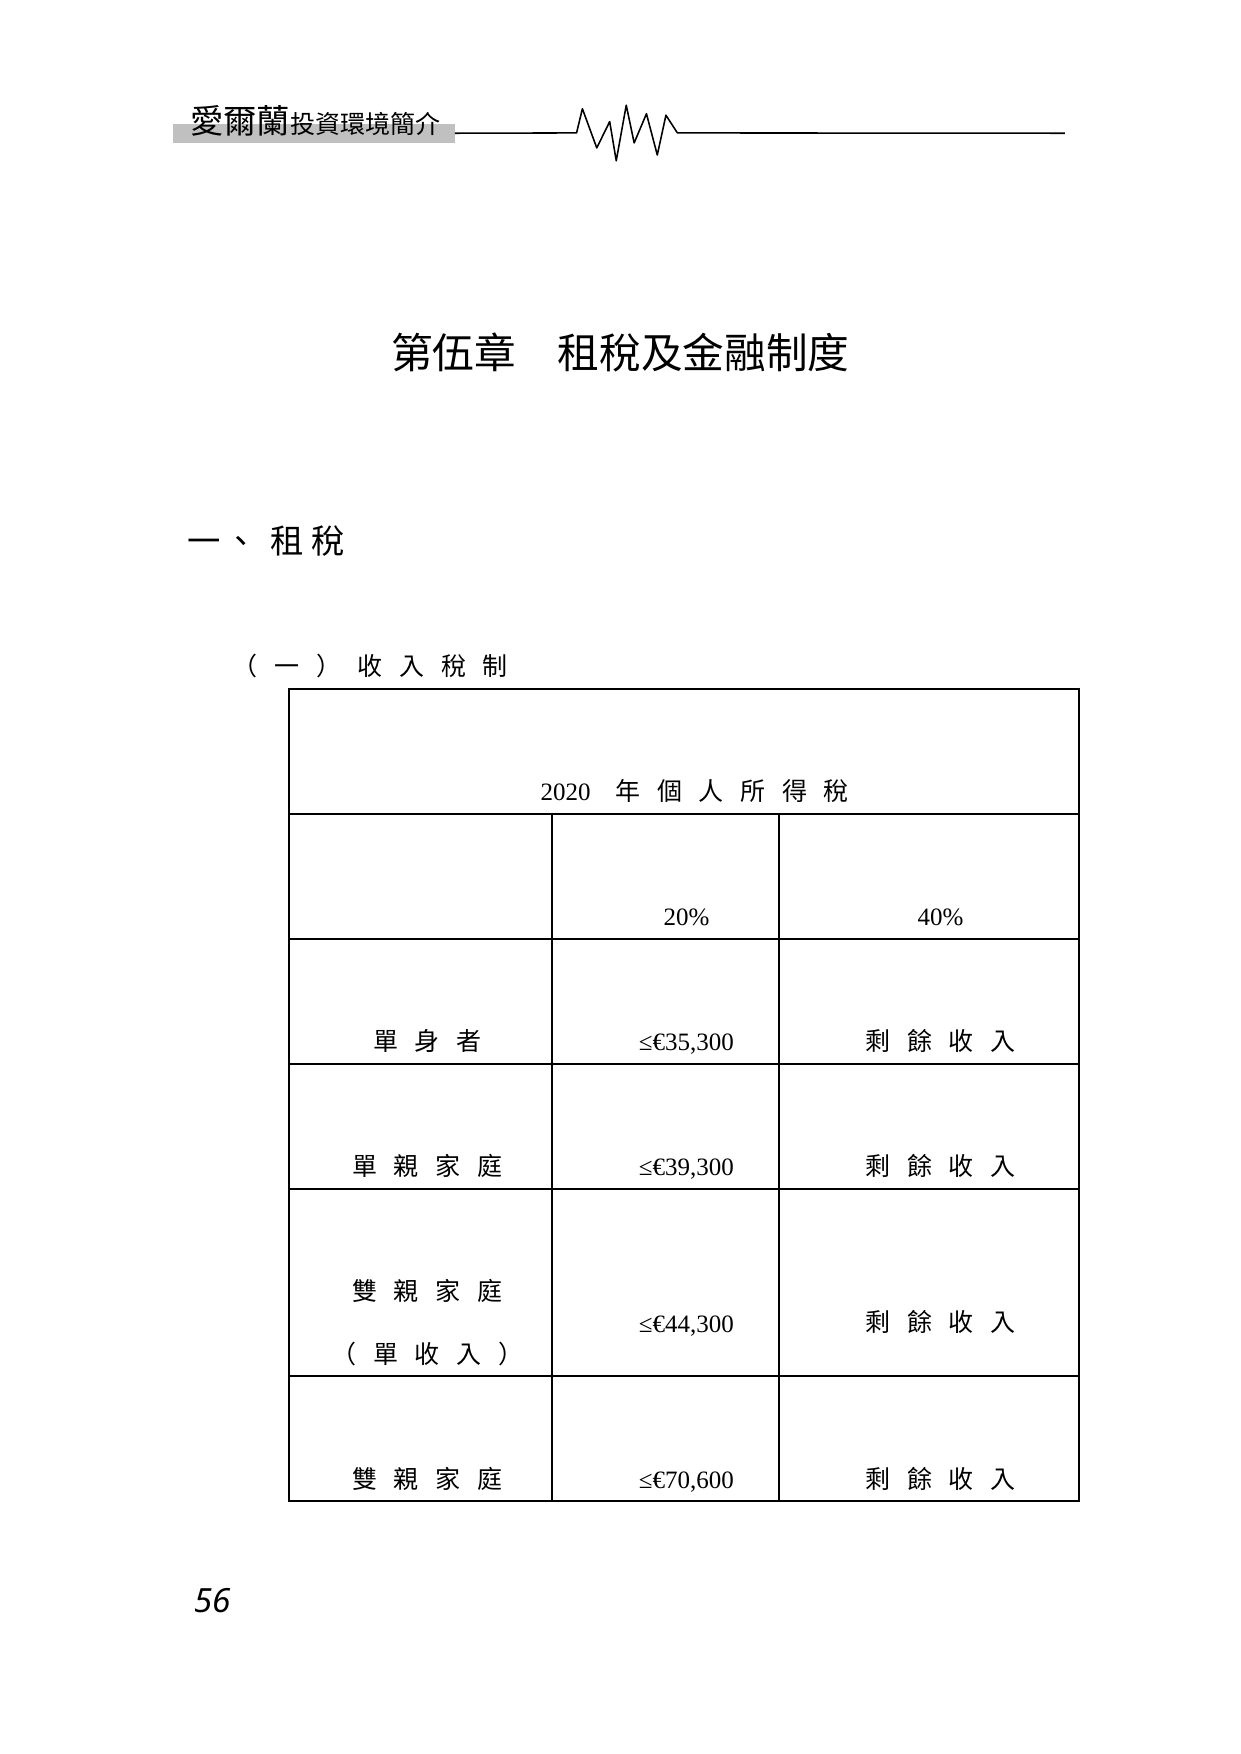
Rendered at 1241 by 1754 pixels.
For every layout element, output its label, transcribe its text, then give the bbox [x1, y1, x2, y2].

table_cell ≤€35,300 [553, 940, 778, 1063]
table_cell 剩餘收入 [780, 1377, 1078, 1500]
text 第伍章 租稅及金融制度 [183, 313, 1058, 375]
table_cell 雙親家庭 [290, 1377, 551, 1500]
table_cell ≤€39,300 [553, 1065, 778, 1188]
table_cell 剩餘收入 [780, 1190, 1078, 1375]
table_cell 雙親家庭（單收入） [290, 1190, 551, 1375]
table_cell 單身者 [290, 940, 551, 1063]
table_cell 20% [553, 815, 778, 938]
table_cell ≤€44,300 [553, 1190, 778, 1375]
text 一、租稅 [183, 500, 1058, 563]
table_header 2020年個人所得稅 [290, 690, 1078, 813]
table_cell 剩餘收入 [780, 940, 1078, 1063]
table_cell ≤€70,600 [553, 1377, 778, 1500]
table_cell 單親家庭 [290, 1065, 551, 1188]
table_cell [290, 815, 551, 938]
text （一）收入稅制 [207, 625, 1058, 688]
table_cell 剩餘收入 [780, 1065, 1078, 1188]
table_cell 40% [780, 815, 1078, 938]
